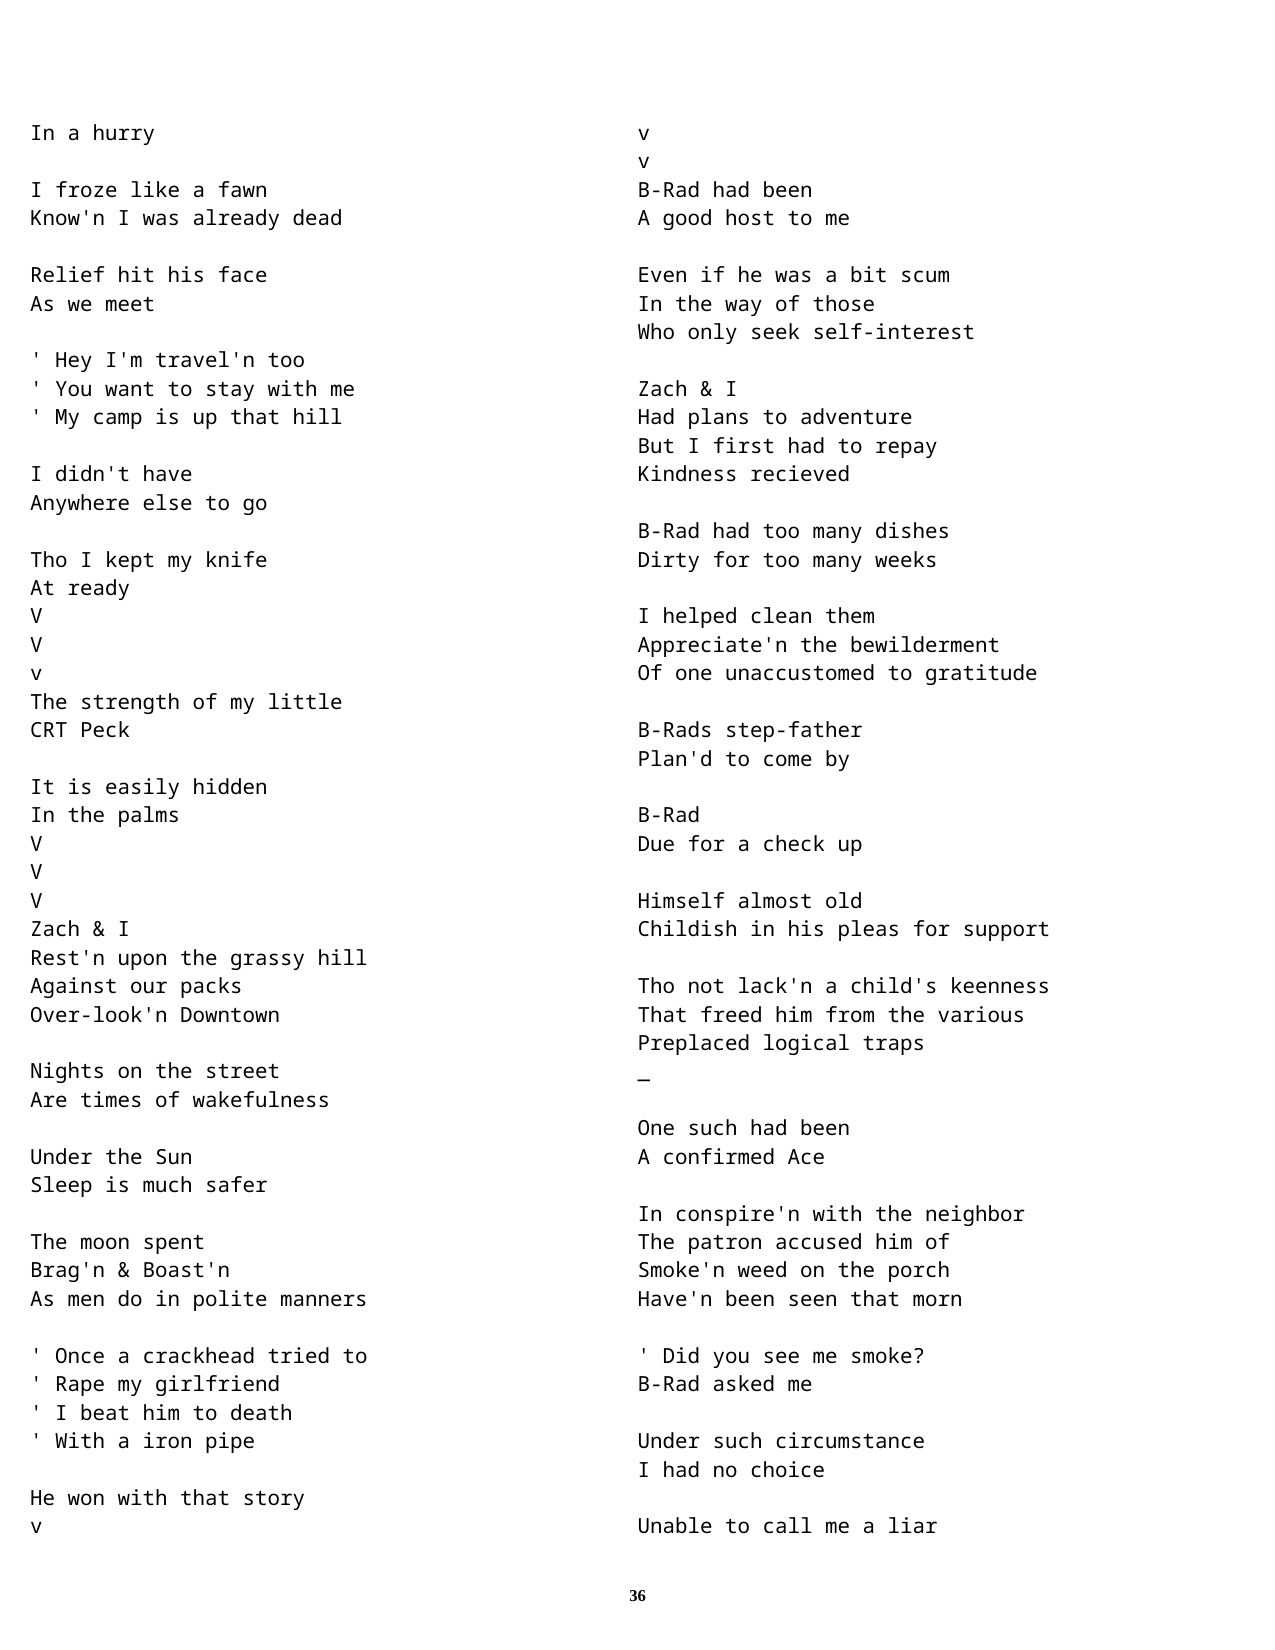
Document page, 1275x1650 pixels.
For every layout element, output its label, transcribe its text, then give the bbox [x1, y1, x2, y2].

text Under the Sun [30, 1142, 637, 1170]
text Plan'd to come by [637, 744, 1245, 772]
text In conspire'n with the neighbor [637, 1199, 1245, 1227]
text ' Once a crackhead tried to [30, 1341, 637, 1369]
text v [30, 1512, 637, 1540]
text Zach & I [30, 914, 637, 943]
text Sleep is much safer [30, 1170, 637, 1199]
text Have'n been seen that morn [637, 1284, 1245, 1312]
text As men do in polite manners [30, 1284, 637, 1312]
text Kindness recieved [637, 459, 1245, 488]
text ' I beat him to death [30, 1398, 637, 1426]
text _ [637, 1057, 1245, 1085]
text Himself almost old [637, 886, 1245, 914]
text ' Hey I'm travel'n too [30, 346, 637, 374]
text B-Rad had been [637, 175, 1245, 203]
text I helped clean them [637, 602, 1245, 630]
text Brag'n & Boast'n [30, 1256, 637, 1284]
text As we meet [30, 289, 637, 317]
text Unable to call me a liar [637, 1512, 1245, 1540]
text The strength of my little [30, 687, 637, 715]
text V [30, 602, 637, 630]
text One such had been [637, 1113, 1245, 1142]
text A confirmed Ace [637, 1142, 1245, 1170]
text v [30, 658, 637, 687]
text Childish in his pleas for support [637, 914, 1245, 943]
text CRT Peck [30, 715, 637, 744]
text V [30, 829, 637, 857]
text Over-look'n Downtown [30, 1000, 637, 1028]
text Appreciate'n the bewilderment [637, 630, 1245, 658]
text In a hurry [30, 118, 637, 147]
text Know'n I was already dead [30, 203, 637, 232]
text Anywhere else to go [30, 488, 637, 516]
text Even if he was a bit scum [637, 260, 1245, 289]
text Against our packs [30, 971, 637, 1000]
text Due for a check up [637, 829, 1245, 857]
text Had plans to adventure [637, 402, 1245, 431]
text Smoke'n weed on the porch [637, 1256, 1245, 1284]
text B-Rad [637, 801, 1245, 829]
text Rest'n upon the grassy hill [30, 943, 637, 971]
text The patron accused him of [637, 1227, 1245, 1256]
text Of one unaccustomed to gratitude [637, 658, 1245, 687]
text Are times of wakefulness [30, 1085, 637, 1113]
text Zach & I [637, 374, 1245, 402]
text Preplaced logical traps [637, 1028, 1245, 1057]
text Relief hit his face [30, 260, 637, 289]
text But I first had to repay [637, 431, 1245, 459]
text Nights on the street [30, 1057, 637, 1085]
text v [637, 118, 1245, 147]
text In the way of those [637, 289, 1245, 317]
text He won with that story [30, 1483, 637, 1512]
text Who only seek self-interest [637, 317, 1245, 346]
text Under such circumstance [637, 1426, 1245, 1455]
text I had no choice [637, 1455, 1245, 1483]
text B-Rad had too many dishes [637, 516, 1245, 545]
text That freed him from the various [637, 1000, 1245, 1028]
text I didn't have [30, 459, 637, 488]
text V [30, 857, 637, 886]
text ' Did you see me smoke? [637, 1341, 1245, 1369]
text Dirty for too many weeks [637, 545, 1245, 573]
text ' My camp is up that hill [30, 402, 637, 431]
text B-Rad asked me [637, 1369, 1245, 1398]
text The moon spent [30, 1227, 637, 1256]
text V [30, 630, 637, 658]
text In the palms [30, 801, 637, 829]
text V [30, 886, 637, 914]
text It is easily hidden [30, 772, 637, 801]
text ' You want to stay with me [30, 374, 637, 402]
text B-Rads step-father [637, 715, 1245, 744]
text v [637, 147, 1245, 175]
text A good host to me [637, 203, 1245, 232]
text At ready [30, 573, 637, 602]
text ' With a iron pipe [30, 1426, 637, 1455]
text Tho I kept my knife [30, 545, 637, 573]
text ' Rape my girlfriend [30, 1369, 637, 1398]
text Tho not lack'n a child's keenness [637, 971, 1245, 1000]
text I froze like a fawn [30, 175, 637, 203]
